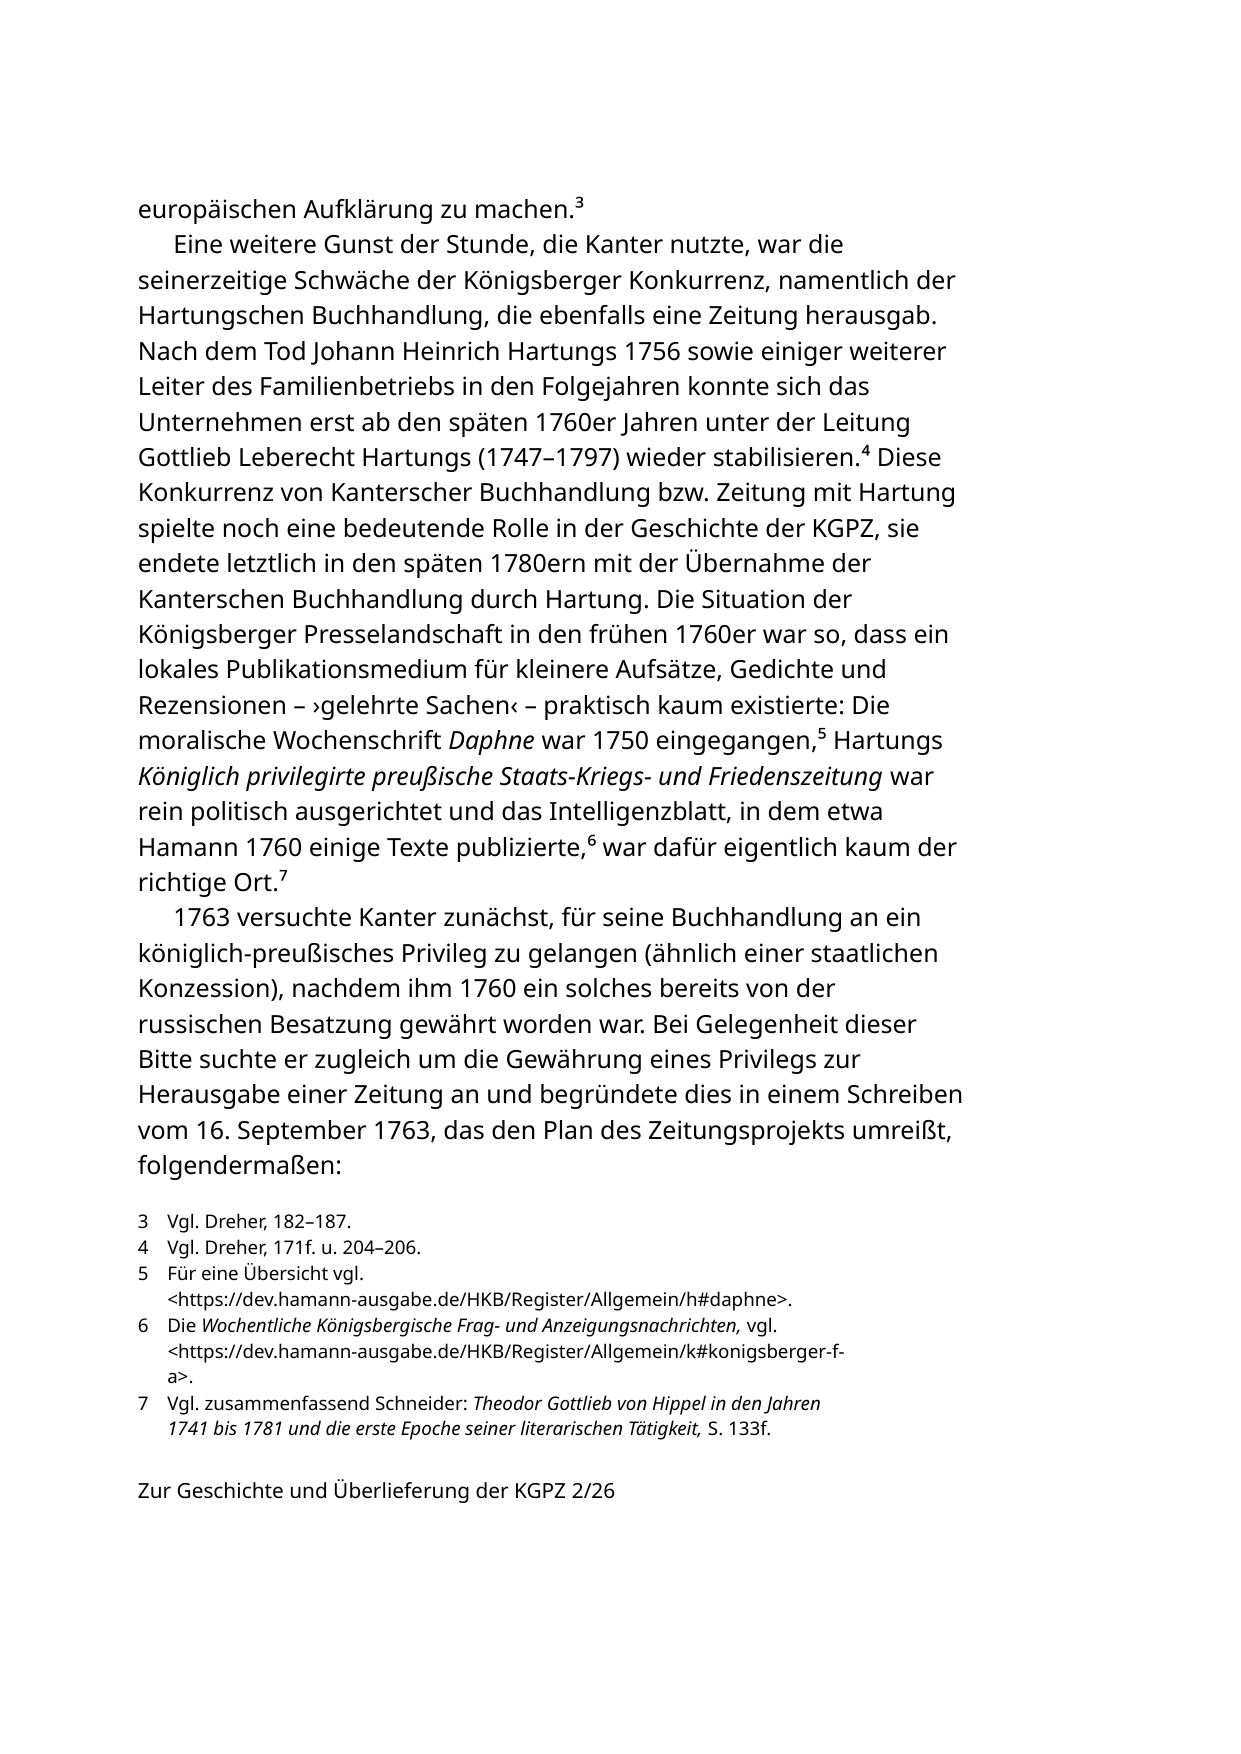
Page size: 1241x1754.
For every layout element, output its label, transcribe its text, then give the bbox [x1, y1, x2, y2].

text Vgl. Dreher, 182–187. [138, 1208, 846, 1233]
text Für eine Übersicht vgl. <https://dev.hamann-ausgabe.de/HKB/Register/Allgemein/h#daphne>. [138, 1259, 846, 1311]
text Die Wochentliche Königsbergische Frag- und Anzeigungsnachrichten, vgl. <https://dev.hamann-ausgabe.de/HKB/Register/Allgemein/k#konigsberger-f-a>. [138, 1311, 846, 1389]
text Vgl. Dreher, 171f. u. 204–206. [138, 1233, 846, 1259]
text europäischen Aufklärung zu machen. [138, 190, 964, 226]
text 1763 versuchte Kanter zunächst, für seine Buchhandlung an ein königlich-preußisches Privileg zu gelangen (ähnlich einer staatlichen Konzession), nachdem ihm 1760 ein solches bereits von der russischen Besatzung gewährt worden war. Bei Gelegenheit dieser Bitte suchte er zugleich um die Gewährung eines Privilegs zur Herausgabe einer Zeitung an und begründete dies in einem Schreiben vom 16. September 1763, das den Plan des Zeitungsprojekts umreißt, folgendermaßen: [138, 898, 964, 1182]
text Vgl. zusammenfassend Schneider: Theodor Gottlieb von Hippel in den Jahren 1741 bis 1781 und die erste Epoche seiner literarischen Tätigkeit, S. 133f. [138, 1389, 846, 1441]
text Eine weitere Gunst der Stunde, die Kanter nutzte, war die seinerzeitige Schwäche der Königsberger Konkurrenz, namentlich der Hartungschen Buchhandlung, die ebenfalls eine Zeitung herausgab. Nach dem Tod Johann Heinrich Hartungs 1756 sowie einiger weiterer Leiter des Familienbetriebs in den Folgejahren konnte sich das Unternehmen erst ab den späten 1760er Jahren unter der Leitung Gottlieb Leberecht Hartungs (1747–1797) wieder stabilisieren. Diese Konkurrenz von Kanterscher Buchhandlung bzw. Zeitung mit Hartung spielte noch eine bedeutende Rolle in der Geschichte der KGPZ, sie endete letztlich in den späten 1780ern mit der Übernahme der Kanterschen Buchhandlung durch Hartung. Die Situation der Königsberger Presselandschaft in den frühen 1760er war so, dass ein lokales Publikationsmedium für kleinere Aufsätze, Gedichte und Rezensionen – ›gelehrte Sachen‹ – praktisch kaum existierte: Die moralische Wochenschrift Daphne war 1750 eingegangen, Hartungs Königlich privilegirte preußische Staats-Kriegs- und Friedenszeitung war rein politisch ausgerichtet und das Intelligenzblatt, in dem etwa Hamann 1760 einige Texte publizierte, war dafür eigentlich kaum der richtige Ort. [138, 226, 964, 898]
